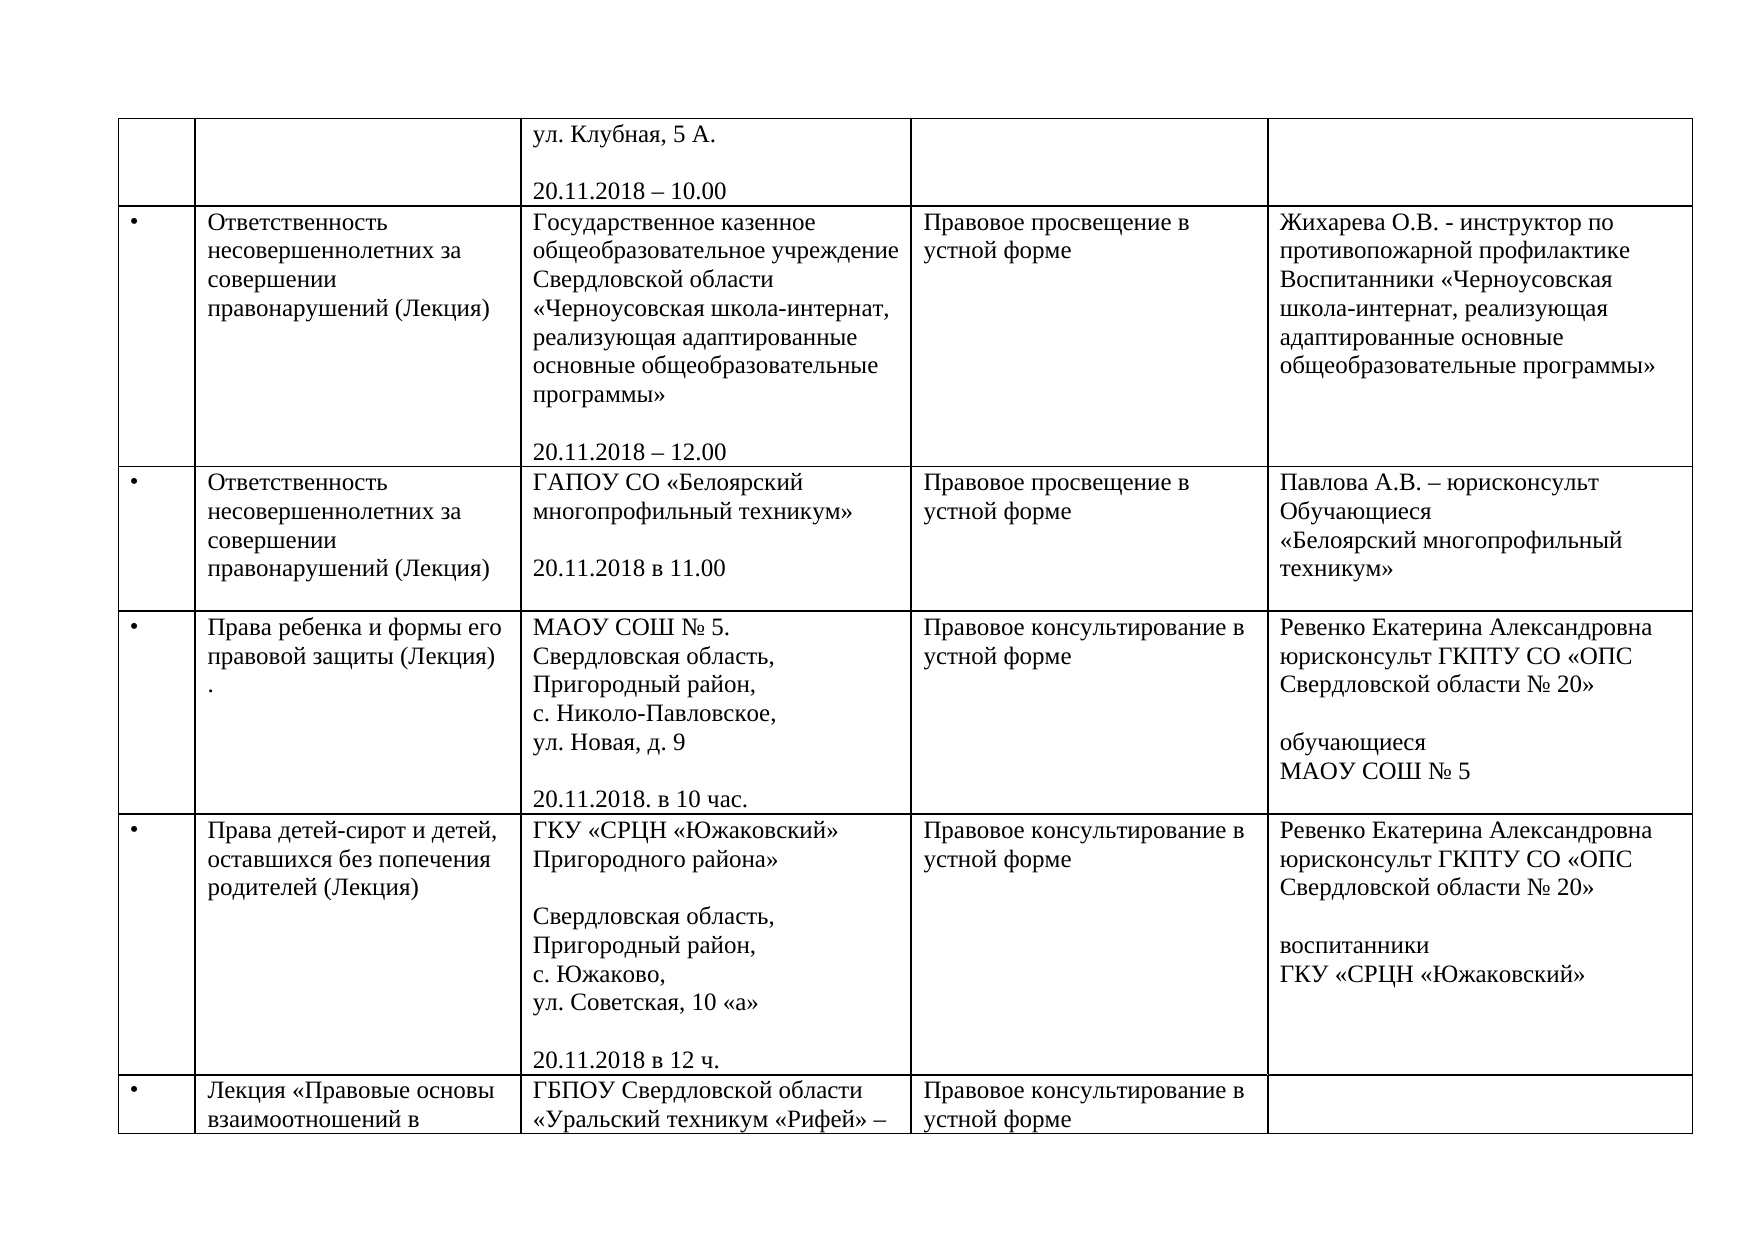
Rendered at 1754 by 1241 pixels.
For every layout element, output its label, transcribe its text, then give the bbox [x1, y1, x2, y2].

table_cell ГАПОУ СО «Белоярский многопрофильный техникум» 20.11.2018 в 11.00 [522, 467, 910, 610]
table_cell [912, 119, 1267, 205]
table_cell [119, 207, 194, 466]
table_cell Правовое просвещение в устной форме [912, 467, 1267, 610]
table_cell Права ребенка и формы его правовой защиты (Лекция) . [196, 612, 520, 813]
table_cell Лекция «Правовые основы взаимоотношений в [196, 1076, 520, 1133]
table_cell [1269, 119, 1692, 205]
table_cell Правовое консультирование в устной форме [912, 612, 1267, 813]
table_cell ул. Клубная, 5 А. 20.11.2018 – 10.00 [522, 119, 910, 205]
table_cell ГБПОУ Свердловской области «Уральский техникум «Рифей» – [522, 1076, 910, 1133]
table_cell Ответственность несовершеннолетних за совершении правонарушений (Лекция) [196, 467, 520, 610]
table_cell [119, 467, 194, 610]
table_cell Правовое просвещение в устной форме [912, 207, 1267, 466]
table_cell Государственное казенное общеобразовательное учреждение Свердловской области «Черноусовская школа-интернат, реализующая адаптированные основные общеобразовательные программы» 20.11.2018 – 12.00 [522, 207, 910, 466]
table_cell [119, 612, 194, 813]
table_cell [119, 1076, 194, 1133]
table_cell [196, 119, 520, 205]
table_cell ГКУ «СРЦН «Южаковский» Пригородного района» Свердловская область, Пригородный район, с. Южаково, ул. Советская, 10 «а» 20.11.2018 в 12 ч. [522, 815, 910, 1074]
table_cell МАОУ СОШ № 5. Свердловская область, Пригородный район, с. Николо-Павловское, ул. Новая, д. 9 20.11.2018. в 10 час. [522, 612, 910, 813]
table_cell Правовое консультирование в устной форме [912, 815, 1267, 1074]
table_cell Права детей-сирот и детей, оставшихся без попечения родителей (Лекция) [196, 815, 520, 1074]
table_cell [119, 119, 194, 205]
table_cell Правовое консультирование в устной форме [912, 1076, 1267, 1133]
table_cell Павлова А.В. – юрисконсульт Обучающиеся «Белоярский многопрофильный техникум» [1269, 467, 1692, 610]
table_cell Ответственность несовершеннолетних за совершении правонарушений (Лекция) [196, 207, 520, 466]
table_cell Ревенко Екатерина Александровна юрисконсульт ГКПТУ СО «ОПС Свердловской области № 20» воспитанники ГКУ «СРЦН «Южаковский» [1269, 815, 1692, 1074]
table_cell Жихарева О.В. - инструктор по противопожарной профилактике Воспитанники «Черноусовская школа-интернат, реализующая адаптированные основные общеобразовательные программы» [1269, 207, 1692, 466]
table_cell [1269, 1076, 1692, 1133]
table_cell Ревенко Екатерина Александровна юрисконсульт ГКПТУ СО «ОПС Свердловской области № 20» обучающиеся МАОУ СОШ № 5 [1269, 612, 1692, 813]
table_cell [119, 815, 194, 1074]
